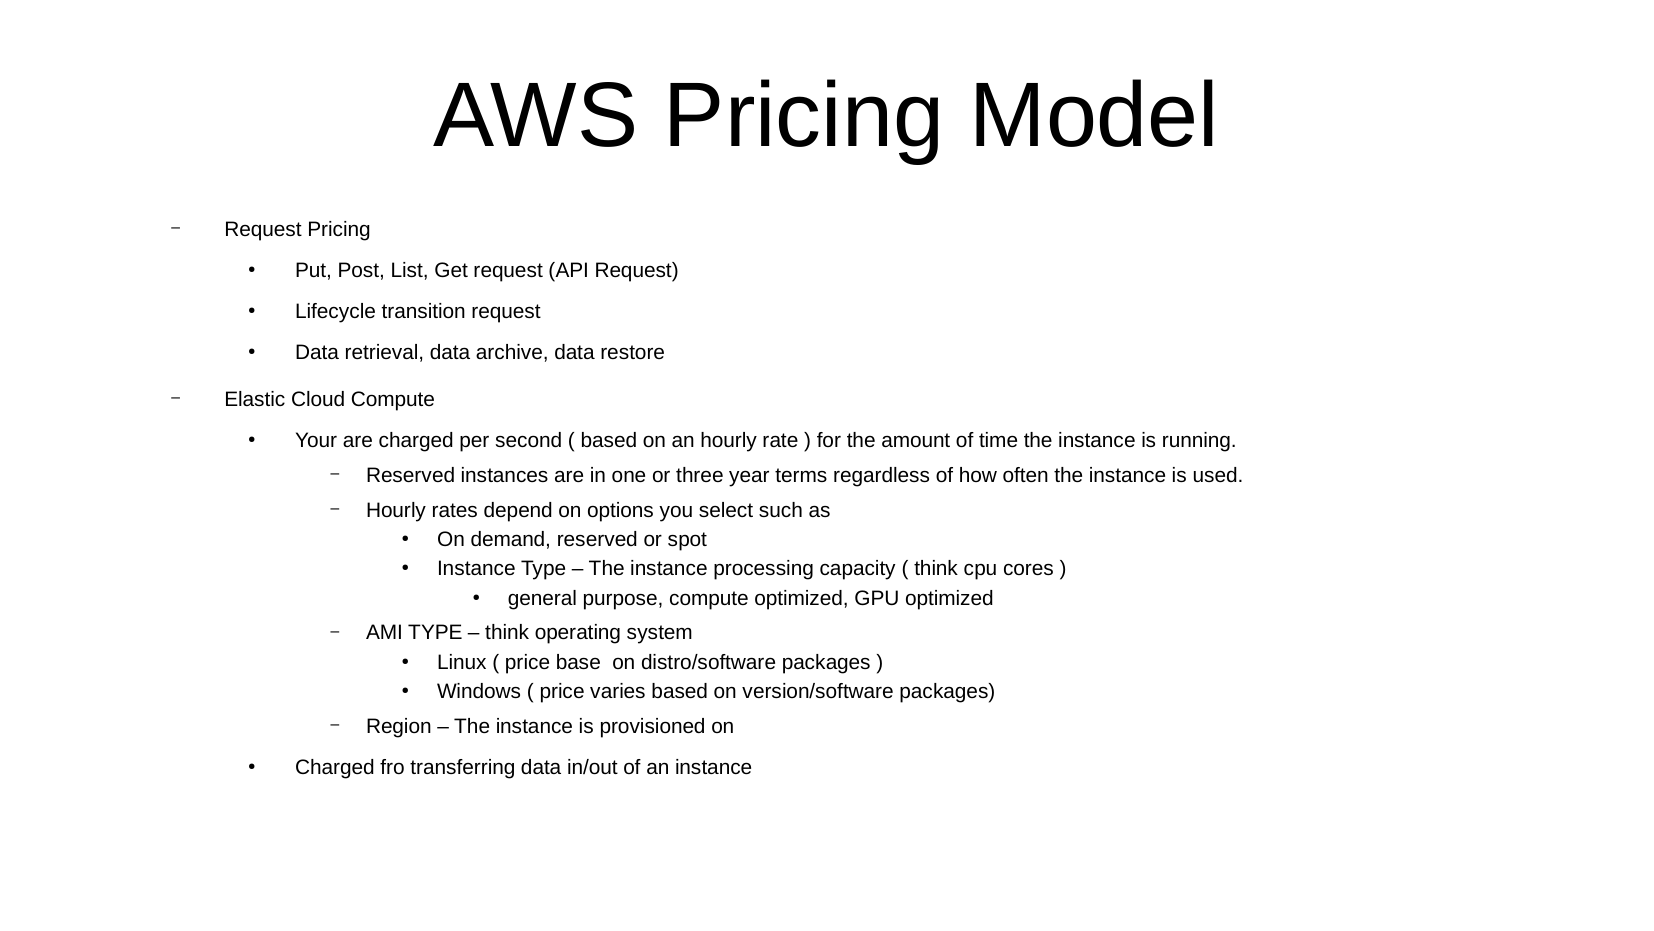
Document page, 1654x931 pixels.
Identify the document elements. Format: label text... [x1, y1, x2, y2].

title AWS Pricing Model [82, 37, 1571, 193]
list Request Pricing Put, Post, List, Get request (API Request) Lifecycle transition request Data retrieval, data archive, data restore Elastic Cloud Compute Your are charged per second ( based on an hourly rate ) for the amount of time the instance is running. Reserved instances are in one or three year terms regardless of how often the instance is used. Hourly rates depend on options you select such as On demand, reserved or spot Instance Type – The instance processing capacity ( think cpu cores ) general purpose, compute optimized, GPU optimized AMI TYPE – think operating system Linux ( price base on distro/software packages ) Windows ( price varies based on version/software packages) Region – The instance is provisioned on Charged fro transferring data in/out of an instance [82, 217, 1636, 916]
